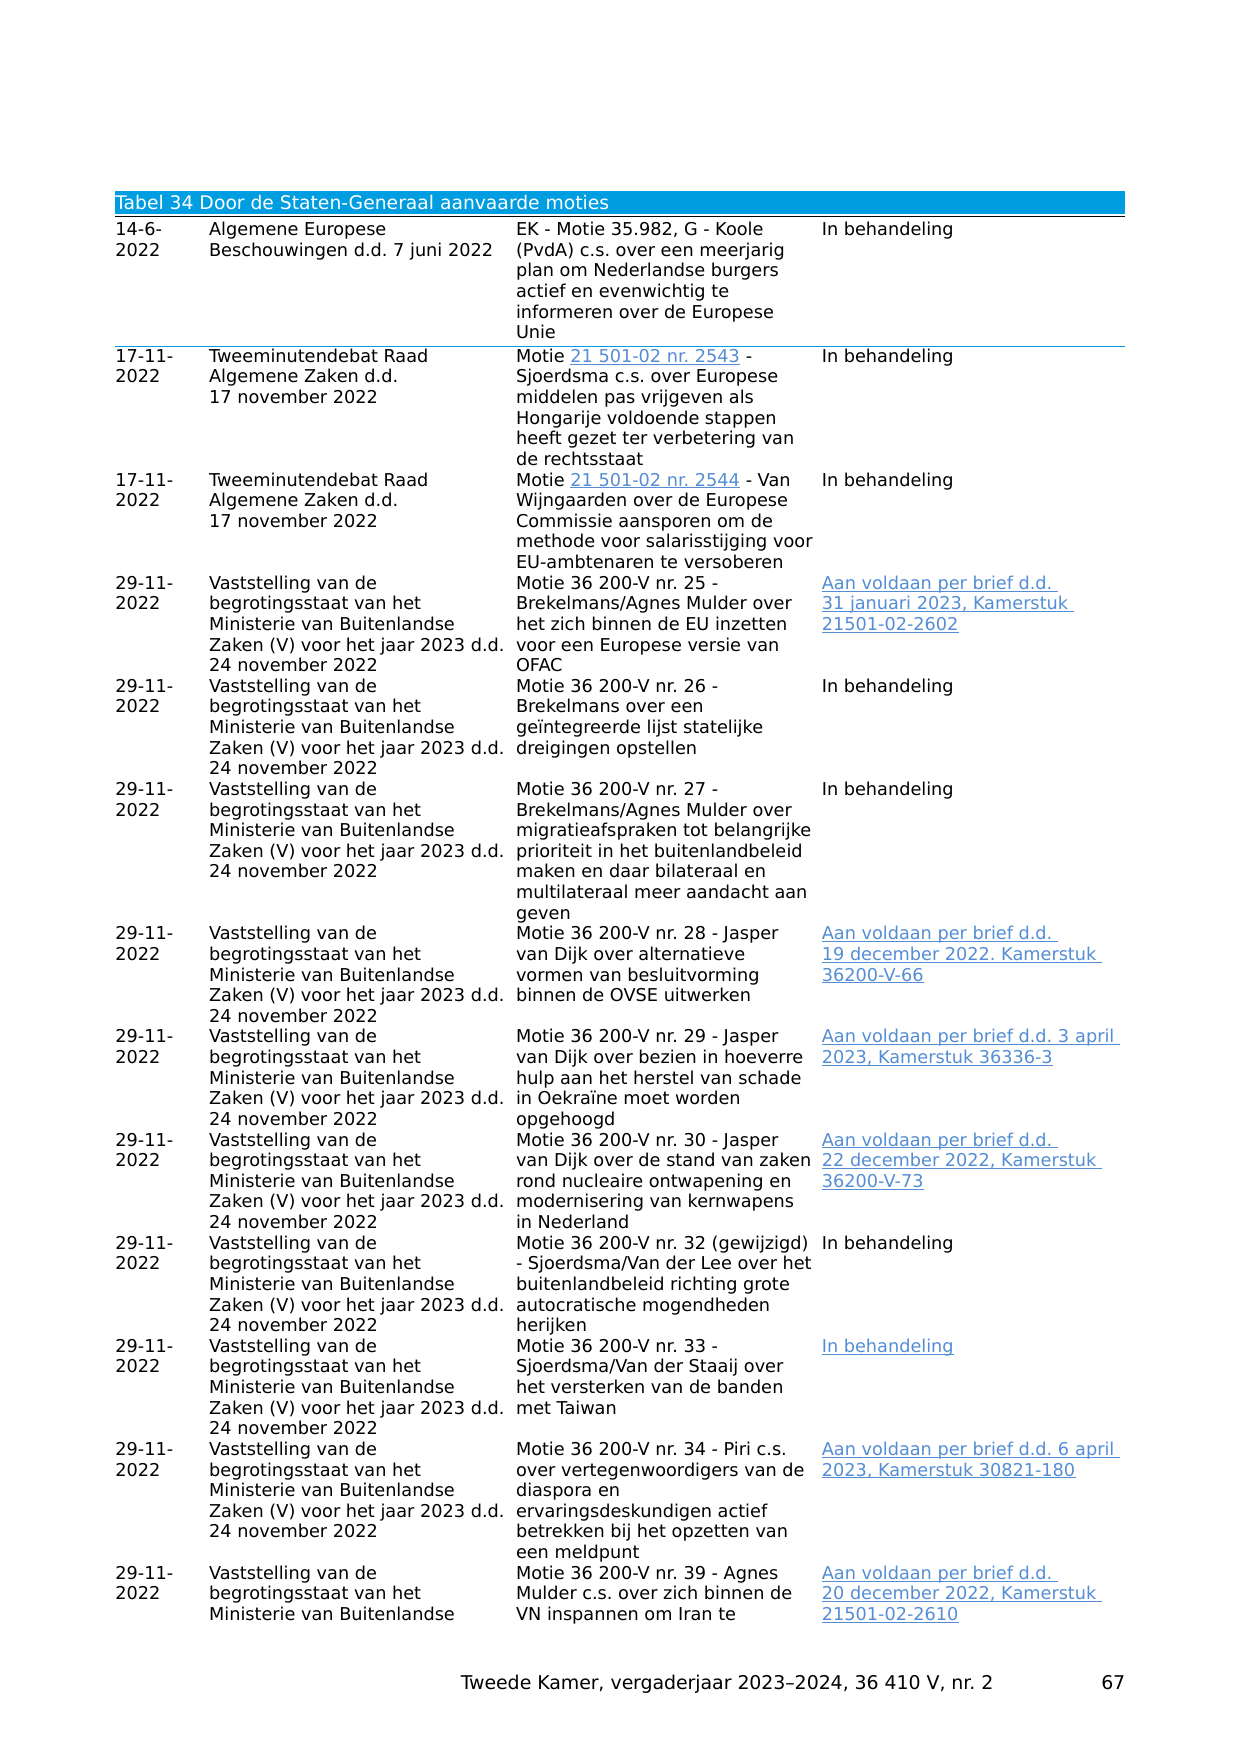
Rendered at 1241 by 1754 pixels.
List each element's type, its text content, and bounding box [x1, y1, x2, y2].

table_cell Tweeminutendebat Raad Algemene Zaken d.d. 17 november 2022 [206, 347, 513, 469]
table_cell Motie 36 200-V nr. 27 - Brekelmans/Agnes Mulder over migratieafspraken tot belangrijke prioriteit in het buitenlandbeleid maken en daar bilateraal en multilateraal meer aandacht aan geven [513, 779, 819, 923]
table_cell In behandeling [819, 347, 1125, 469]
table_cell 14-6-2022 [115, 217, 206, 346]
table_cell 17-11-2022 [115, 470, 206, 573]
table_cell Motie 36 200-V nr. 30 - Jasper van Dijk over de stand van zaken rond nucleaire ontwapening en modernisering van kernwapens in Nederland [513, 1130, 819, 1233]
table_cell Vaststelling van de begrotingsstaat van het Ministerie van Buitenlandse Zaken (V) voor het jaar 2023 d.d. 24 november 2022 [206, 573, 513, 676]
table_cell 29-11-2022 [115, 923, 206, 1026]
table_cell Vaststelling van de begrotingsstaat van het Ministerie van Buitenlandse Zaken (V) voor het jaar 2023 d.d. 24 november 2022 [206, 1130, 513, 1233]
table_cell EK - Motie 35.982, G - Koole (PvdA) c.s. over een meerjarig plan om Nederlandse burgers actief en evenwichtig te informeren over de Europese Unie [513, 217, 819, 346]
table_cell 29-11-2022 [115, 1439, 206, 1563]
table_cell 29-11-2022 [115, 1130, 206, 1233]
table_cell In behandeling [819, 1233, 1125, 1336]
table_cell Aan voldaan per brief d.d. 20 december 2022, Kamerstuk 21501-02-2610 [819, 1563, 1125, 1624]
table_cell Aan voldaan per brief d.d. 19 december 2022. Kamerstuk 36200-V-66 [819, 923, 1125, 1026]
table_cell 29-11-2022 [115, 1026, 206, 1129]
table_cell 29-11-2022 [115, 1336, 206, 1439]
table_cell Algemene Europese Beschouwingen d.d. 7 juni 2022 [206, 217, 513, 346]
table_cell Vaststelling van de begrotingsstaat van het Ministerie van Buitenlandse [206, 1563, 513, 1624]
table_cell Vaststelling van de begrotingsstaat van het Ministerie van Buitenlandse Zaken (V) voor het jaar 2023 d.d. 24 november 2022 [206, 779, 513, 923]
table_cell 17-11-2022 [115, 347, 206, 469]
table_cell Vaststelling van de begrotingsstaat van het Ministerie van Buitenlandse Zaken (V) voor het jaar 2023 d.d. 24 november 2022 [206, 1026, 513, 1129]
table_cell Motie 36 200-V nr. 25 - Brekelmans/Agnes Mulder over het zich binnen de EU inzetten voor een Europese versie van OFAC [513, 573, 819, 676]
table_cell Vaststelling van de begrotingsstaat van het Ministerie van Buitenlandse Zaken (V) voor het jaar 2023 d.d. 24 november 2022 [206, 1336, 513, 1439]
table_cell Motie 36 200-V nr. 28 - Jasper van Dijk over alternatieve vormen van besluitvorming binnen de OVSE uitwerken [513, 923, 819, 1026]
table_cell Motie 36 200-V nr. 33 - Sjoerdsma/Van der Staaij over het versterken van de banden met Taiwan [513, 1336, 819, 1439]
table_cell Vaststelling van de begrotingsstaat van het Ministerie van Buitenlandse Zaken (V) voor het jaar 2023 d.d. 24 november 2022 [206, 1233, 513, 1336]
table_cell In behandeling [819, 217, 1125, 346]
table_cell Motie 36 200-V nr. 39 - Agnes Mulder c.s. over zich binnen de VN inspannen om Iran te [513, 1563, 819, 1624]
table_cell In behandeling [819, 676, 1125, 779]
table_cell Motie 36 200-V nr. 29 - Jasper van Dijk over bezien in hoeverre hulp aan het herstel van schade in Oekraïne moet worden opgehoogd [513, 1026, 819, 1129]
table_cell Tweeminutendebat Raad Algemene Zaken d.d. 17 november 2022 [206, 470, 513, 573]
table_cell Motie 36 200-V nr. 26 - Brekelmans over een geïntegreerde lijst statelijke dreigingen opstellen [513, 676, 819, 779]
table_cell 29-11-2022 [115, 779, 206, 923]
table_cell In behandeling [819, 470, 1125, 573]
table_cell 29-11-2022 [115, 573, 206, 676]
table_cell Motie 21 501-02 nr. 2544 - Van Wijngaarden over de Europese Commissie aansporen om de methode voor salarisstijging voor EU-ambtenaren te versoberen [513, 470, 819, 573]
table_cell 29-11-2022 [115, 1563, 206, 1624]
table_cell Aan voldaan per brief d.d. 31 januari 2023, Kamerstuk 21501-02-2602 [819, 573, 1125, 676]
table_cell 29-11-2022 [115, 676, 206, 779]
table_cell In behandeling [819, 1336, 1125, 1439]
table_cell Aan voldaan per brief d.d. 22 december 2022, Kamerstuk 36200-V-73 [819, 1130, 1125, 1233]
table_cell Aan voldaan per brief d.d. 6 april 2023, Kamerstuk 30821-180 [819, 1439, 1125, 1563]
table_cell Motie 21 501-02 nr. 2543 - Sjoerdsma c.s. over Europese middelen pas vrijgeven als Hongarije voldoende stappen heeft gezet ter verbetering van de rechtsstaat [513, 347, 819, 469]
table_cell 29-11-2022 [115, 1233, 206, 1336]
table_cell Vaststelling van de begrotingsstaat van het Ministerie van Buitenlandse Zaken (V) voor het jaar 2023 d.d. 24 november 2022 [206, 1439, 513, 1563]
table_cell Motie 36 200-V nr. 34 - Piri c.s. over vertegenwoordigers van de diaspora en ervaringsdeskundigen actief betrekken bij het opzetten van een meldpunt [513, 1439, 819, 1563]
table_cell Vaststelling van de begrotingsstaat van het Ministerie van Buitenlandse Zaken (V) voor het jaar 2023 d.d. 24 november 2022 [206, 676, 513, 779]
table_cell Aan voldaan per brief d.d. 3 april 2023, Kamerstuk 36336-3 [819, 1026, 1125, 1129]
table_cell Motie 36 200-V nr. 32 (gewijzigd) - Sjoerdsma/Van der Lee over het buitenlandbeleid richting grote autocratische mogendheden herijken [513, 1233, 819, 1336]
table_cell In behandeling [819, 779, 1125, 923]
table_cell Vaststelling van de begrotingsstaat van het Ministerie van Buitenlandse Zaken (V) voor het jaar 2023 d.d. 24 november 2022 [206, 923, 513, 1026]
